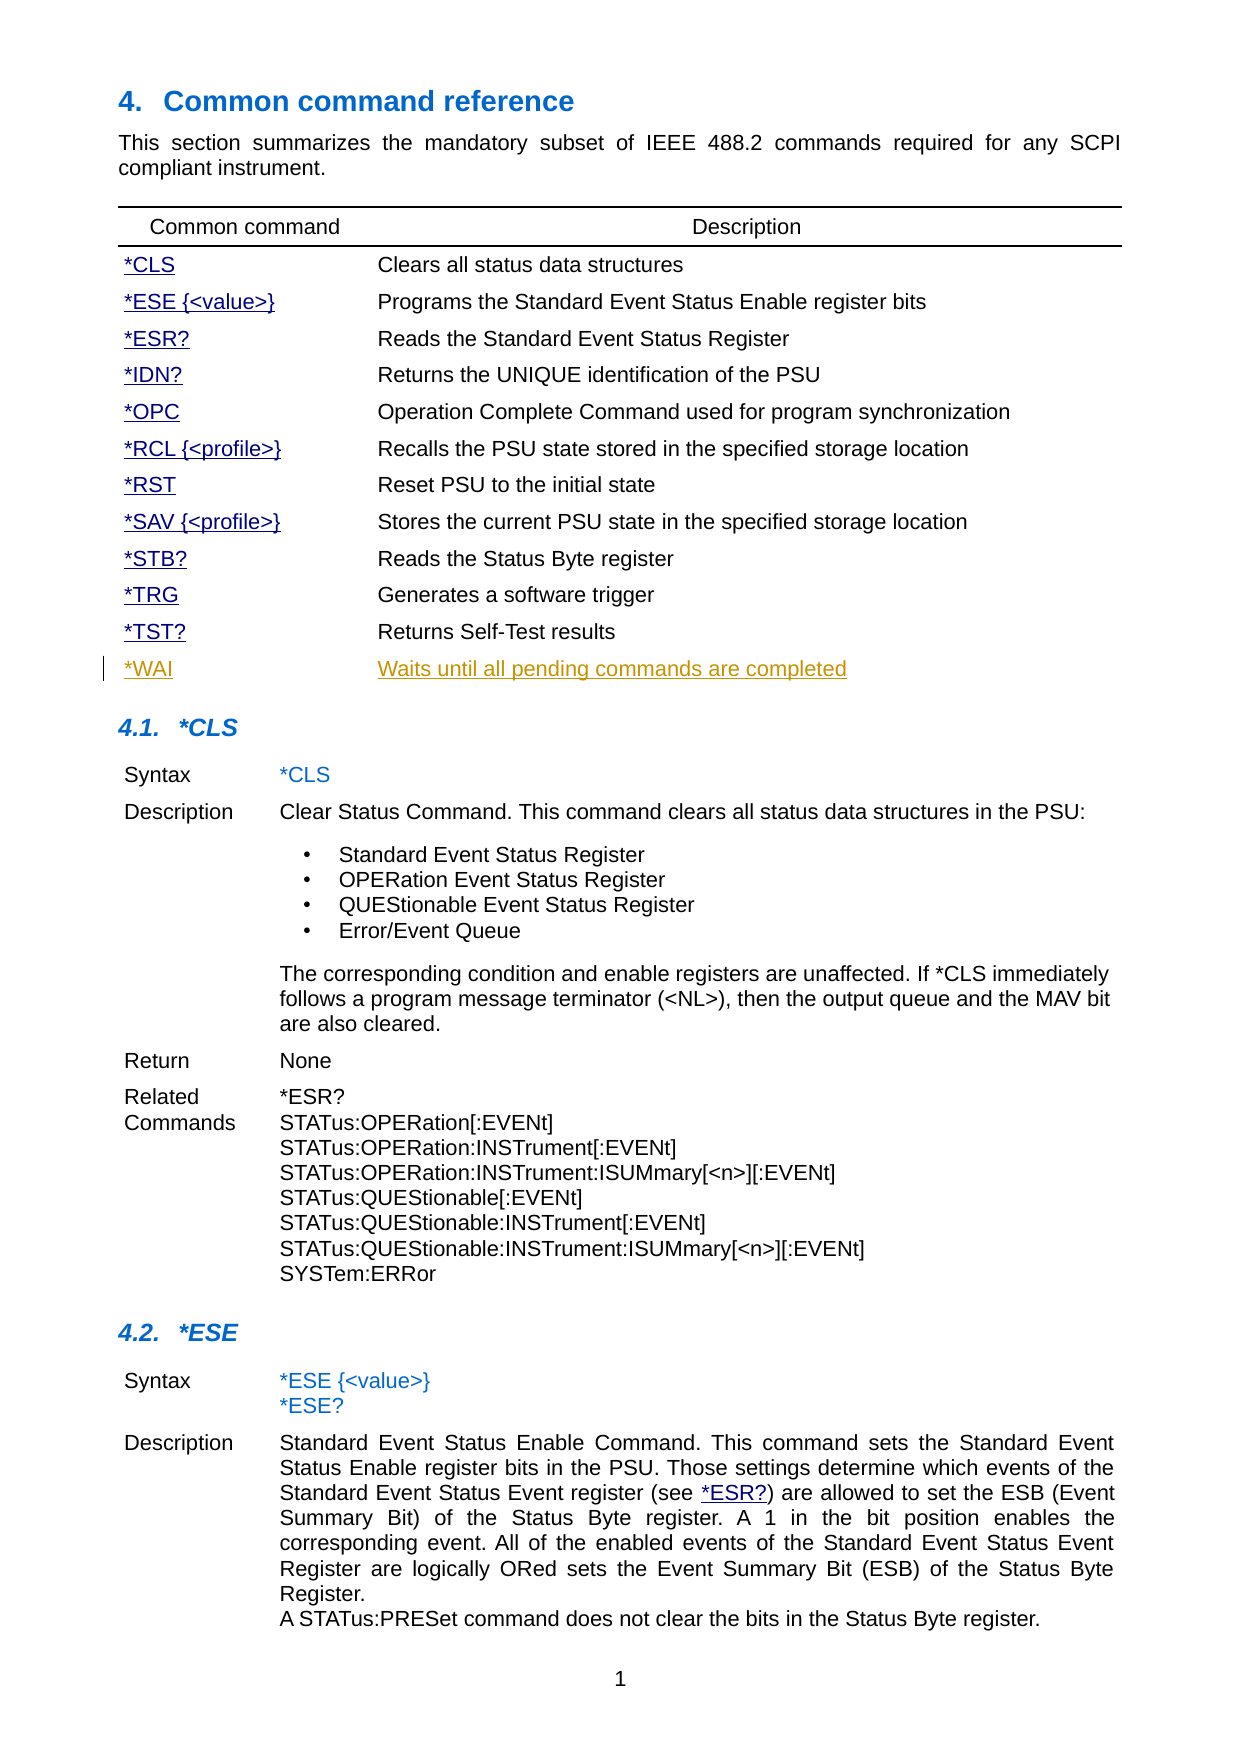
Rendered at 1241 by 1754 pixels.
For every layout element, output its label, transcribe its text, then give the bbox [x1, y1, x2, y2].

table_cell Stores the current PSU state in the specified storage location [371, 503, 1122, 540]
table_cell Returns Self-Test results [371, 613, 1122, 650]
table_cell Return [118, 1042, 274, 1078]
table_cell *STB? [118, 540, 371, 577]
table_cell *OPC [118, 393, 371, 430]
table_cell *ESE {<value>} [118, 283, 371, 320]
table_cell *RCL {<profile>} [118, 430, 371, 467]
table_cell Reads the Standard Event Status Register [371, 320, 1122, 357]
table_cell *ESR? [118, 320, 371, 357]
table_header Common command [118, 208, 371, 244]
text This section summarizes the mandatory subset of IEEE 488.2 commands required for any SCPI compliant instrument. [118, 130, 1122, 181]
table_cell None [274, 1042, 1122, 1078]
table_cell Recalls the PSU state stored in the specified storage location [371, 430, 1122, 467]
table_cell *SAV {<profile>} [118, 503, 371, 540]
table_cell Description [118, 793, 274, 1042]
table_cell Programs the Standard Event Status Enable register bits [371, 283, 1122, 320]
table_cell Clear Status Command. This command clears all status data structures in the PSU: Standard Event Status Register OPERation Event Status Register QUEStionable Event Status Register Error/Event Queue The corresponding condition and enable registers are unaffected. If *CLS immediately follows a program message terminator (<NL>), then the output queue and the MAV bit are also cleared. [274, 793, 1122, 1042]
table_header Description [371, 208, 1122, 244]
table_cell *ESR? STATus:OPERation[:EVENt] STATus:OPERation:INSTrument[:EVENt] STATus:OPERation:INSTrument:ISUMmary[<n>][:EVENt] STATus:QUEStionable[:EVENt] STATus:QUEStionable:INSTrument[:EVENt] STATus:QUEStionable:INSTrument:ISUMmary[<n>][:EVENt] SYSTem:ERRor [274, 1079, 1122, 1292]
table_cell *RST [118, 467, 371, 503]
subtitle *CLS [118, 713, 1122, 742]
table_cell *IDN? [118, 357, 371, 393]
table_cell *TRG [118, 577, 371, 613]
table_cell Standard Event Status Enable Command. This command sets the Standard Event Status Enable register bits in the PSU. Those settings determine which events of the Standard Event Status Event register (see *ESR?) are allowed to set the ESB (Event Summary Bit) of the Status Byte register. A 1 in the bit position enables the corresponding event. All of the enabled events of the Standard Event Status Event Register are logically ORed sets the Event Summary Bit (ESB) of the Status Byte Register. A STATus:PRESet command does not clear the bits in the Status Byte register. [274, 1424, 1122, 1637]
table_cell Returns the UNIQUE identification of the PSU [371, 357, 1122, 393]
table_cell *TST? [118, 613, 371, 650]
table_header Syntax [118, 757, 274, 793]
table_cell Reads the Status Byte register [371, 540, 1122, 577]
table_cell Generates a software trigger [371, 577, 1122, 613]
subtitle Common command reference [118, 84, 1122, 118]
table_cell Reset PSU to the initial state [371, 467, 1122, 503]
table_cell Related Commands [118, 1079, 274, 1292]
table_header *ESE {<value>} *ESE? [274, 1362, 1122, 1424]
table_cell Operation Complete Command used for program synchronization [371, 393, 1122, 430]
table_cell Waits until all pending commands are completed [371, 650, 1122, 687]
subtitle *ESE [118, 1318, 1122, 1347]
table_cell *CLS [118, 247, 371, 283]
table_cell *WAI [118, 650, 371, 687]
table_cell Clears all status data structures [371, 247, 1122, 283]
table_header Syntax [118, 1362, 274, 1424]
table_header *CLS [274, 757, 1122, 793]
table_cell Description [118, 1424, 274, 1637]
